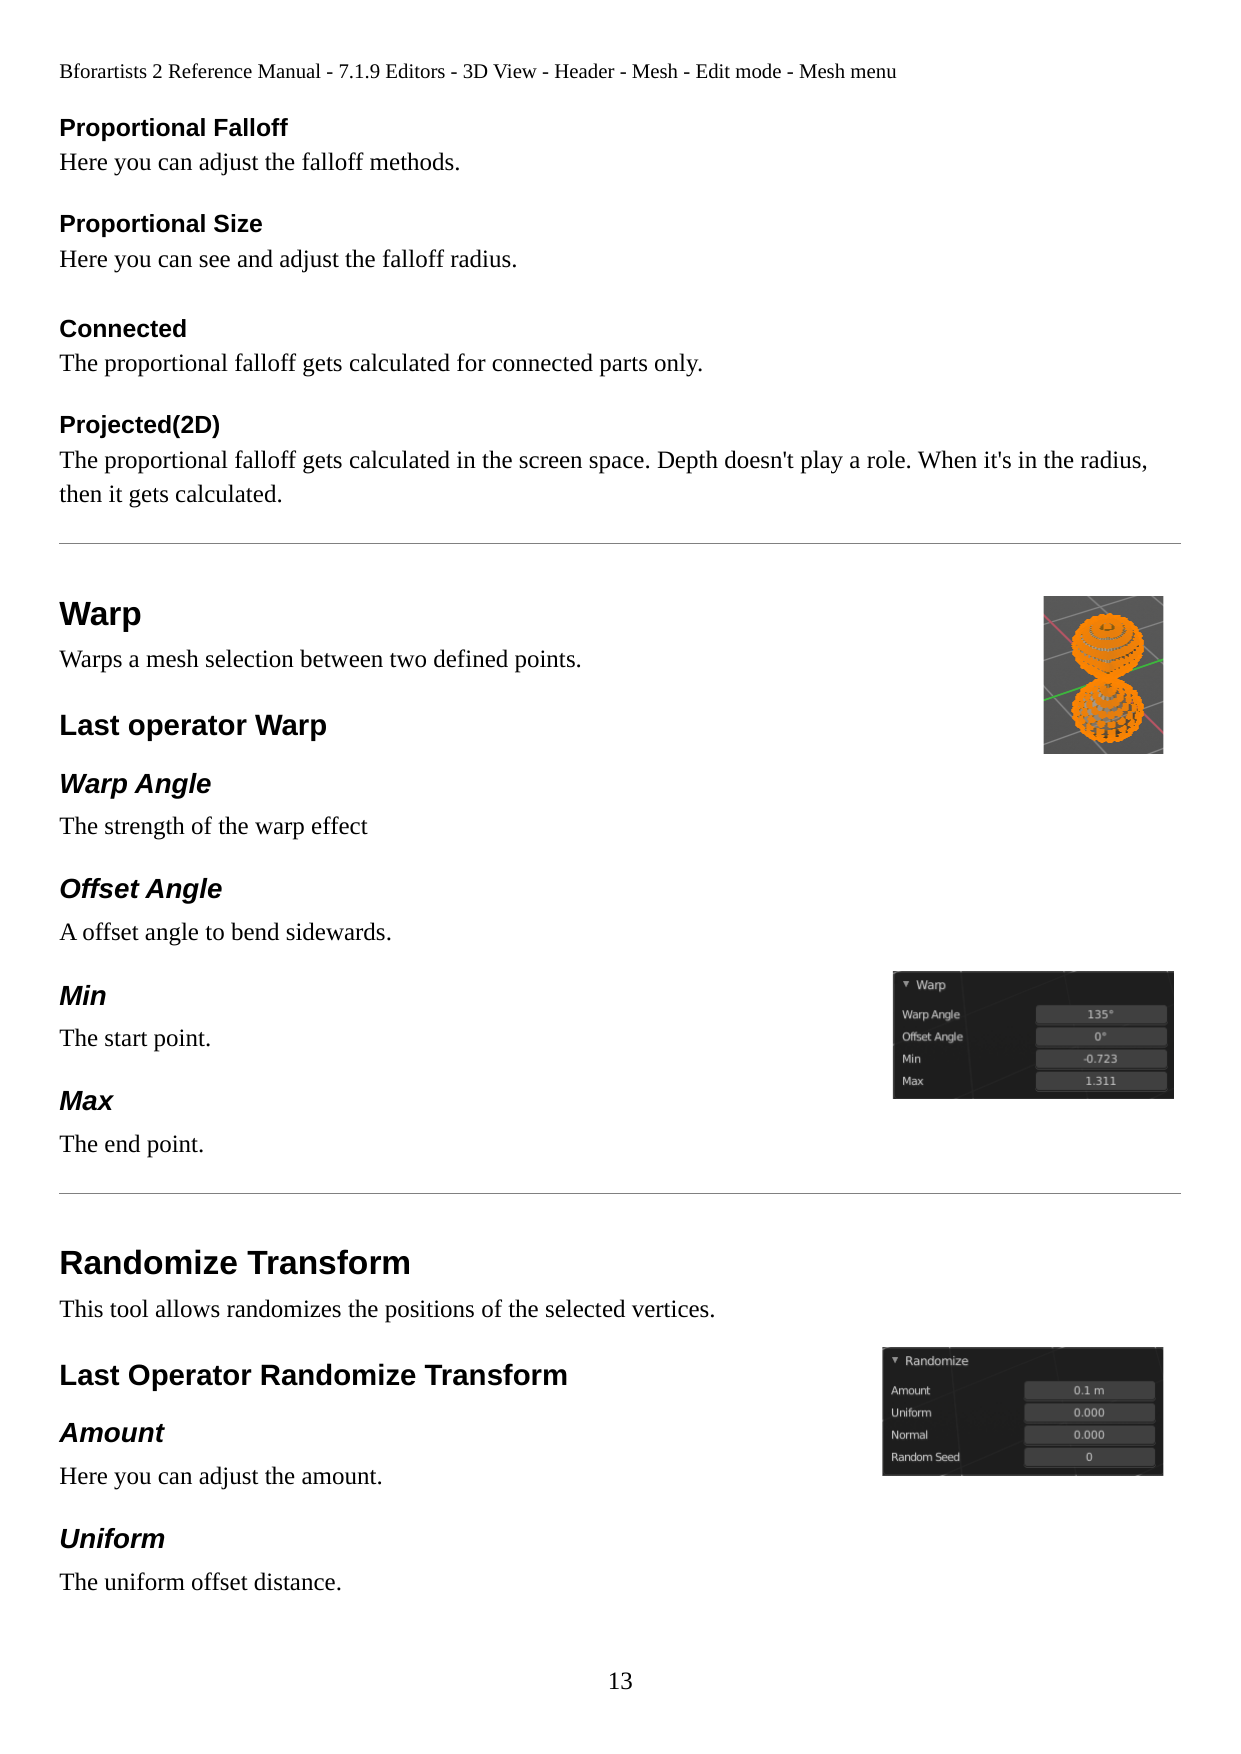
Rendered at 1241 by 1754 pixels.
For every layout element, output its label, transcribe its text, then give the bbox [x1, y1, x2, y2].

text Here you can adjust the falloff methods. [59, 147, 1181, 176]
subtitle Proportional Falloff [59, 113, 1181, 141]
text The proportional falloff gets calculated in the screen space. Depth doesn't play a role. When it's in the radius, then it gets calculated. [59, 445, 1181, 508]
subtitle Max [59, 1085, 1181, 1117]
subtitle Uniform [59, 1523, 1181, 1554]
text The end point. [59, 1129, 1181, 1158]
picture [892, 971, 1174, 1099]
text The uniform offset distance. [59, 1567, 1181, 1596]
subtitle Offset Angle [59, 873, 1181, 905]
subtitle [1174, 979, 1181, 1011]
picture [882, 1347, 1164, 1476]
subtitle [1164, 1417, 1181, 1449]
picture [1043, 596, 1164, 754]
text The start point. [59, 1023, 892, 1052]
text The strength of the warp effect [59, 811, 1181, 840]
subtitle Last Operator Randomize Transform [59, 1358, 882, 1392]
subtitle Warp Angle [59, 767, 1181, 799]
subtitle Amount [59, 1417, 882, 1449]
subtitle Last operator Warp [59, 708, 1043, 742]
subtitle [1164, 708, 1181, 742]
subtitle Min [59, 979, 892, 1011]
subtitle Connected [59, 314, 1181, 342]
text Warps a mesh selection between two defined points. [59, 644, 1043, 673]
subtitle Projected(2D) [59, 410, 1181, 439]
text A offset angle to bend sidewards. [59, 917, 1181, 946]
subtitle Randomize Transform [59, 1243, 1181, 1282]
text The proportional falloff gets calculated for connected parts only. [59, 348, 1181, 377]
text This tool allows randomizes the positions of the selected vertices. [59, 1294, 1181, 1323]
text Here you can adjust the amount. [59, 1461, 1181, 1490]
text Here you can see and adjust the falloff radius. [59, 244, 1181, 272]
subtitle Proportional Size [59, 209, 1181, 237]
subtitle Warp [59, 593, 1181, 632]
